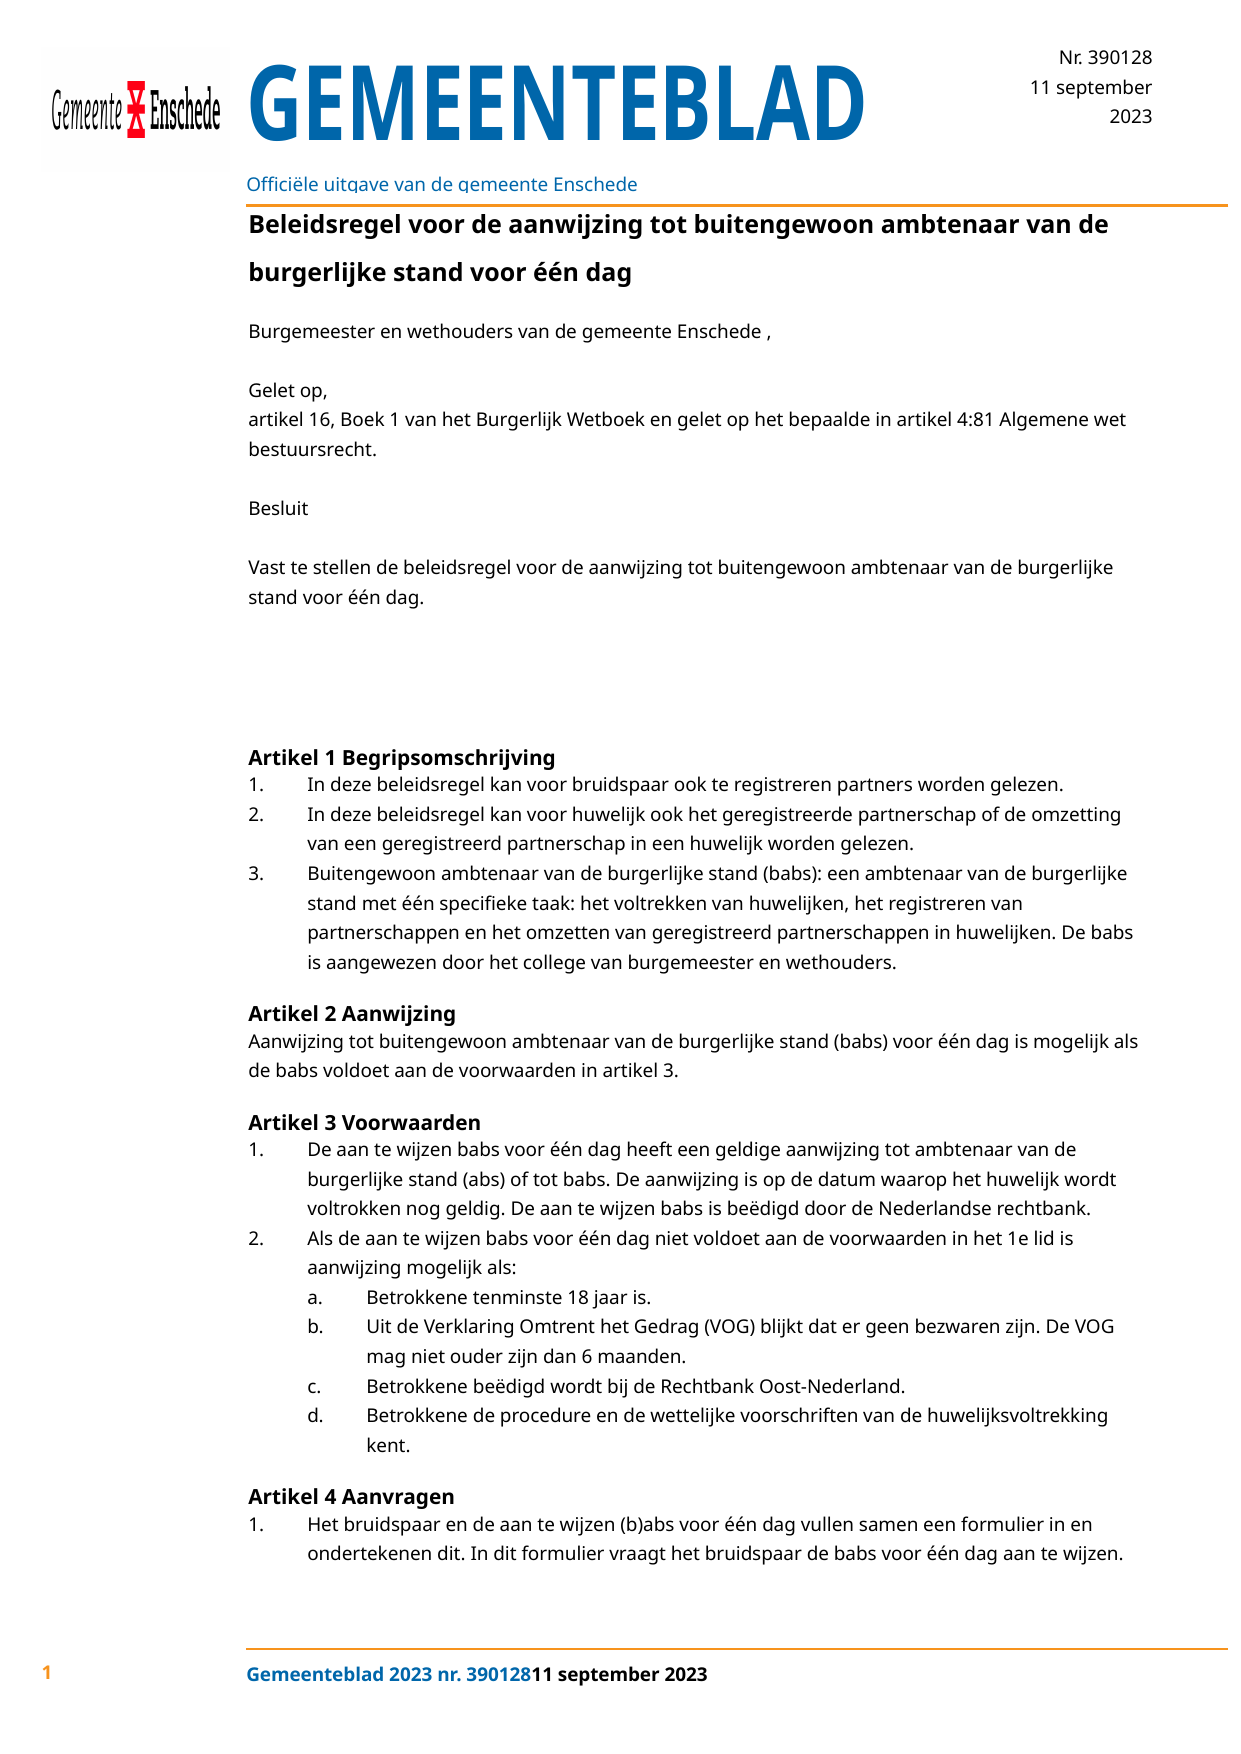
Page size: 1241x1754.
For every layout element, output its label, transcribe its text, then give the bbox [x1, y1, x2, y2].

text Aanwijzing tot buitengewoon ambtenaar van de burgerlijke stand (babs) voor één dag is mogelijk als de babs voldoet aan de voorwaarden in artikel 3. [248, 1028, 1152, 1083]
text Artikel 4 Aanvragen [248, 1482, 1152, 1511]
list Het bruidspaar en de aan te wijzen (b)abs voor één dag vullen samen een formulier in en ondertekenen dit. In dit formulier vraagt het bruidspaar de babs voor één dag aan te wijzen. [248, 1511, 1152, 1566]
text Gelet op, [248, 377, 1152, 403]
text Artikel 1 Begripsomschrijving [248, 743, 1152, 771]
text Artikel 2 Aanwijzing [248, 999, 1152, 1028]
list Betrokkene beëdigd wordt bij de Rechtbank Oost-Nederland. [307, 1373, 1152, 1399]
list Uit de Verklaring Omtrent het Gedrag (VOG) blijkt dat er geen bezwaren zijn. De VOG mag niet ouder zijn dan 6 maanden. [307, 1314, 1152, 1369]
list Betrokkene tenminste 18 jaar is. [307, 1284, 1152, 1310]
text Artikel 3 Voorwaarden [248, 1108, 1152, 1136]
list Als de aan te wijzen babs voor één dag niet voldoet aan de voorwaarden in het 1e lid is aanwijzing mogelijk als: [248, 1225, 1152, 1280]
list In deze beleidsregel kan voor huwelijk ook het geregistreerde partnerschap of de omzetting van een geregistreerd partnerschap in een huwelijk worden gelezen. [248, 801, 1152, 856]
list Betrokkene de procedure en de wettelijke voorschriften van de huwelijksvoltrekking kent. [307, 1402, 1152, 1458]
picture [41, 47, 231, 172]
list De aan te wijzen babs voor één dag heeft een geldige aanwijzing tot ambtenaar van de burgerlijke stand (abs) of tot babs. De aanwijzing is op de datum waarop het huwelijk wordt voltrokken nog geldig. De aan te wijzen babs is beëdigd door de Nederlandse rechtbank. [248, 1136, 1152, 1221]
text Burgemeester en wethouders van de gemeente Enschede , [248, 318, 1152, 344]
text artikel 16, Boek 1 van het Burgerlijk Wetboek en gelet op het bepaalde in artikel 4:81 Algemene wet bestuursrecht. [248, 407, 1152, 462]
text Vast te stellen de beleidsregel voor de aanwijzing tot buitengewoon ambtenaar van de burgerlijke stand voor één dag. [248, 554, 1152, 610]
text Beleidsregel voor de aanwijzing tot buitengewoon ambtenaar van de burgerlijke stand voor één dag [248, 207, 1152, 288]
list Buitengewoon ambtenaar van de burgerlijke stand (babs): een ambtenaar van de burgerlijke stand met één specifieke taak: het voltrekken van huwelijken, het registreren van partnerschappen en het omzetten van geregistreerd partnerschappen in huwelijken. De babs is aangewezen door het college van burgemeester en wethouders. [248, 860, 1152, 975]
list In deze beleidsregel kan voor bruidspaar ook te registreren partners worden gelezen. [248, 771, 1152, 797]
text Besluit [248, 495, 1152, 521]
